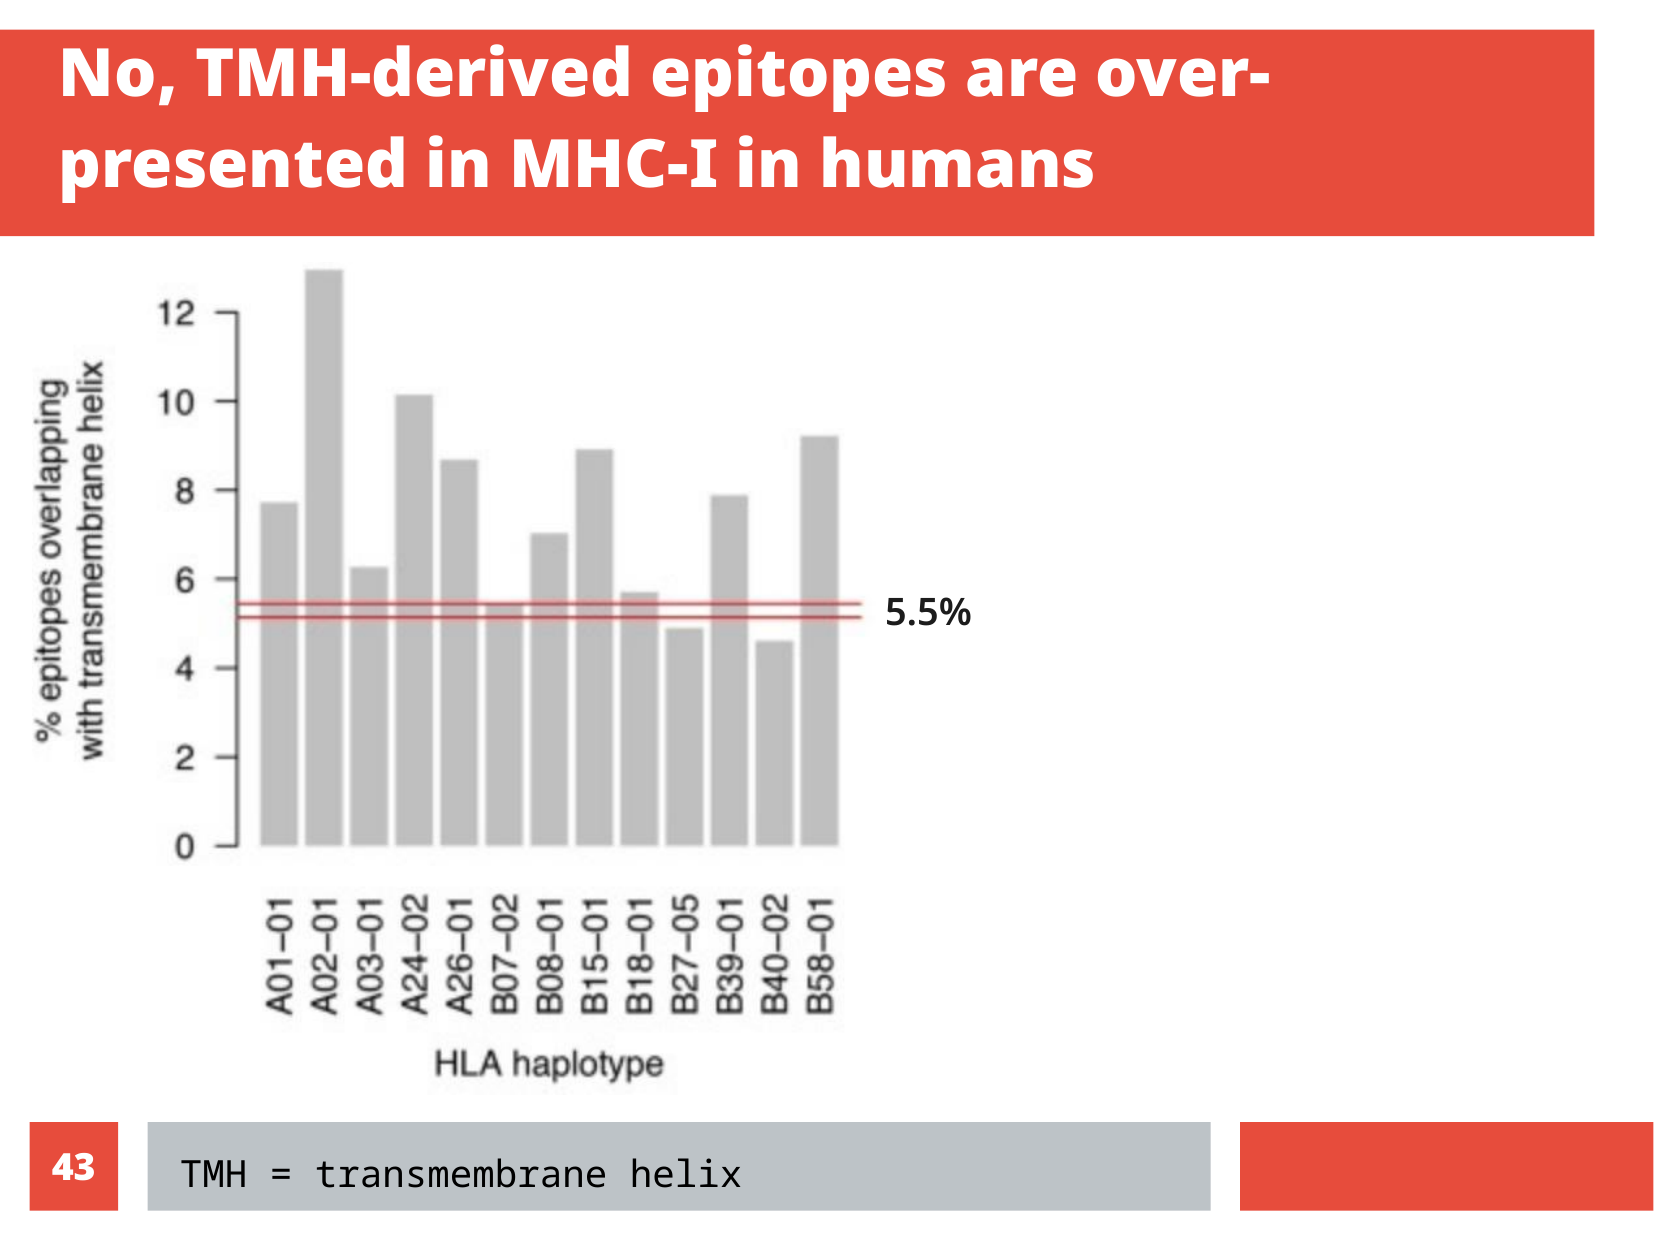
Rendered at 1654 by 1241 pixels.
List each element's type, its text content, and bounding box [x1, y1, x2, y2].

text_box TMH = transmembrane helix [165, 1140, 738, 1199]
list 5.5% [885, 570, 1066, 646]
title No, TMH-derived epitopes are over-presented in MHC-I in humans [59, 59, 1595, 207]
picture [32, 262, 886, 1096]
